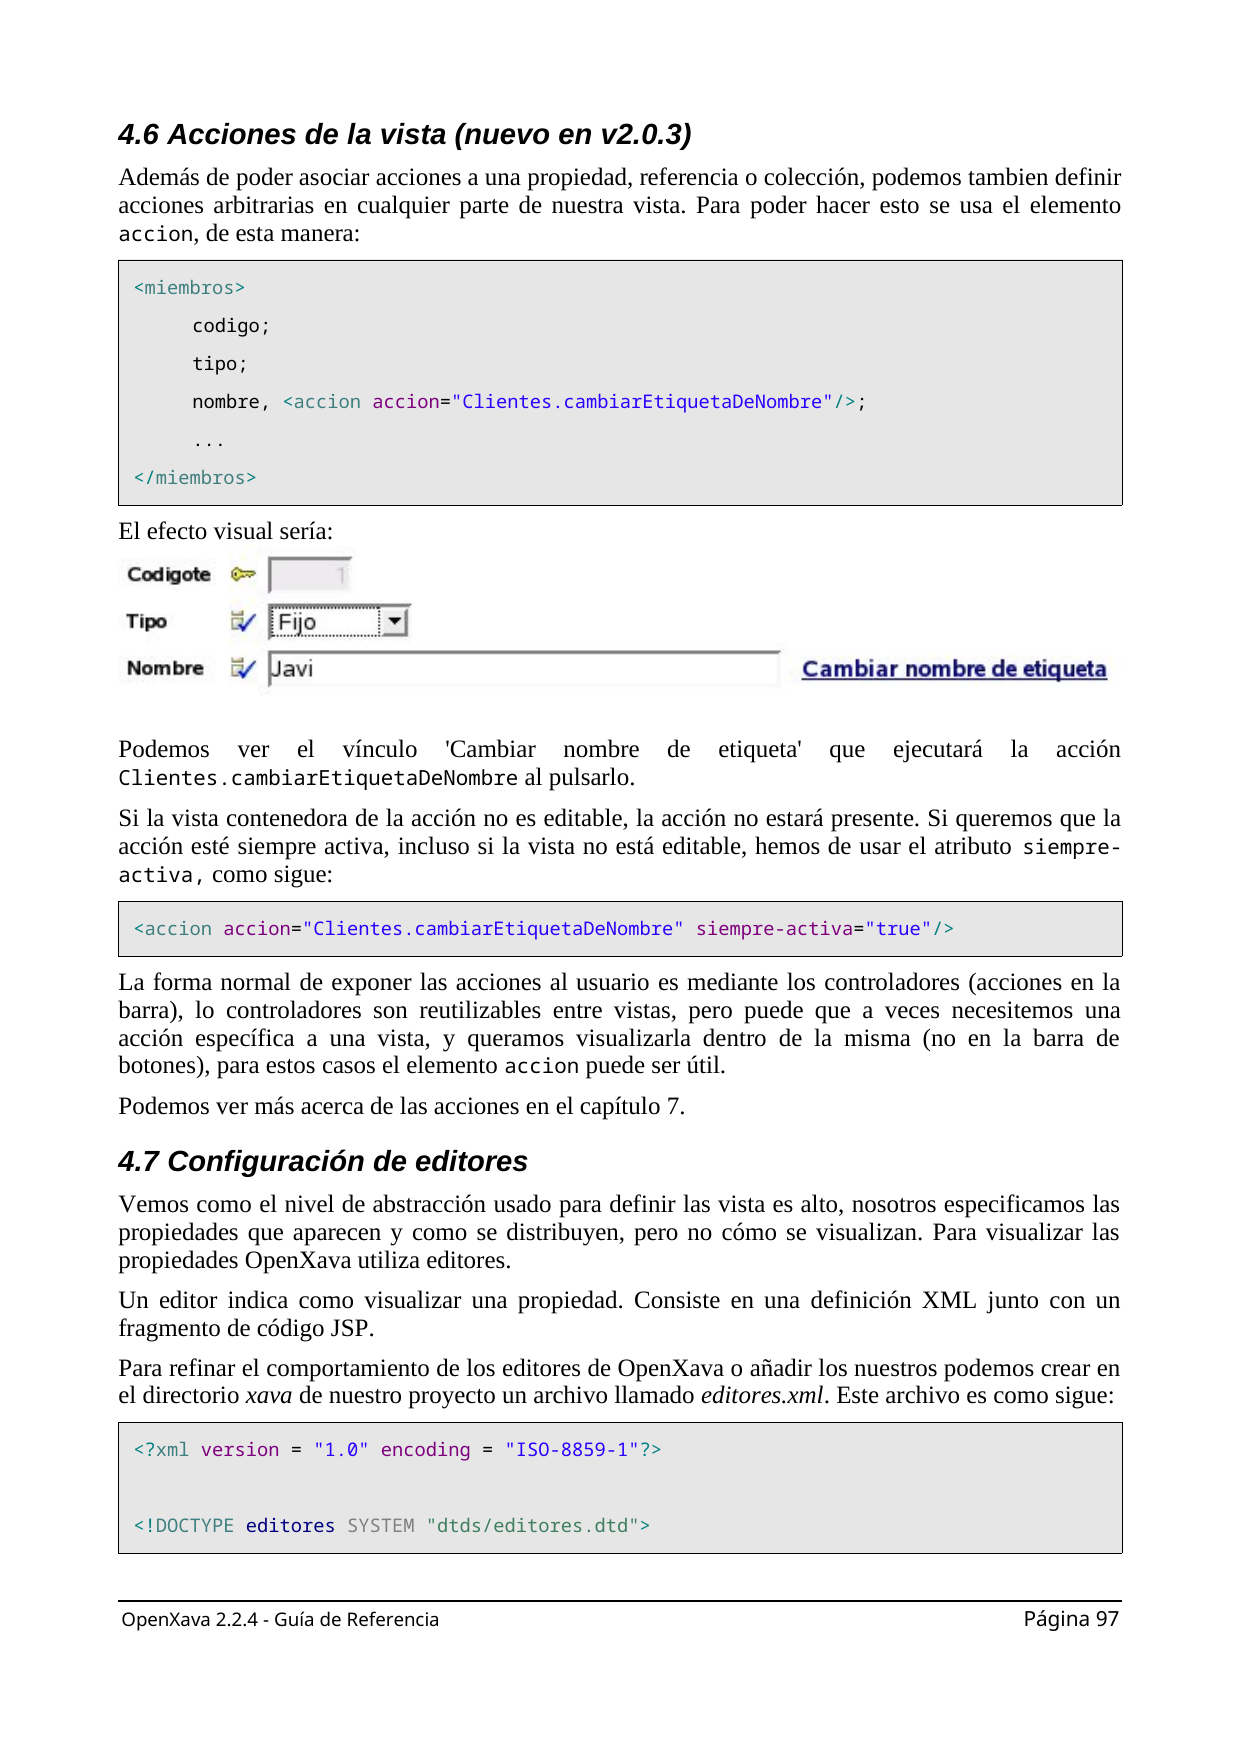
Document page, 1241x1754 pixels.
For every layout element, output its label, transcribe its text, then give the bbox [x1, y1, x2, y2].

text <?xml version = "1.0" encoding = "ISO-8859-1"?> [119, 1423, 1122, 1460]
text <miembros> [119, 261, 1122, 297]
text Podemos ver más acerca de las acciones en el capítulo 7. [118, 1092, 1122, 1120]
text ... [119, 412, 1122, 449]
picture [118, 545, 1122, 696]
text Vemos como el nivel de abstracción usado para definir las vista es alto, nosotros especificamos las propiedades que aparecen y como se distribuyen, pero no cómo se visualizan. Para visualizar las propiedades OpenXava utiliza editores. [118, 1190, 1122, 1273]
text Además de poder asociar acciones a una propiedad, referencia o colección, podemos tambien definir acciones arbitrarias en cualquier parte de nuestra vista. Para poder hacer esto se usa el elemento accion, de esta manera: [118, 163, 1122, 247]
text tipo; [119, 336, 1122, 373]
text Para refinar el comportamiento de los editores de OpenXava o añadir los nuestros podemos crear en el directorio xava de nuestro proyecto un archivo llamado editores.xml. Este archivo es como sigue: [118, 1354, 1122, 1409]
text codigo; [119, 297, 1122, 336]
text nombre, <accion accion="Clientes.cambiarEtiquetaDeNombre"/>; [119, 373, 1122, 412]
text La forma normal de exponer las acciones al usuario es mediante los controladores (acciones en la barra), lo controladores son reutilizables entre vistas, pero puede que a veces necesitemos una acción específica a una vista, y queramos visualizarla dentro de la misma (no en la barra de botones), para estos casos el elemento accion puede ser útil. [118, 968, 1122, 1080]
text Un editor indica como visualizar una propiedad. Consiste en una definición XML junto con un fragmento de código JSP. [118, 1286, 1122, 1341]
text Podemos ver el vínculo 'Cambiar nombre de etiqueta' que ejecutará la acción Clientes.cambiarEtiquetaDeNombre al pulsarlo. [118, 736, 1122, 792]
text <!DOCTYPE editores SYSTEM "dtds/editores.dtd"> [119, 1498, 1122, 1553]
text </miembros> [119, 449, 1122, 505]
text Si la vista contenedora de la acción no es editable, la acción no estará presente. Si queremos que la acción esté siempre activa, incluso si la vista no está editable, hemos de usar el atributo siempre-activa, como sigue: [118, 804, 1122, 888]
subtitle Configuración de editores [118, 1145, 1122, 1178]
subtitle Acciones de la vista (nuevo en v2.0.3) [118, 118, 1122, 151]
text El efecto visual sería: [118, 517, 1122, 545]
text <accion accion="Clientes.cambiarEtiquetaDeNombre" siempre-activa="true"/> [119, 902, 1122, 956]
